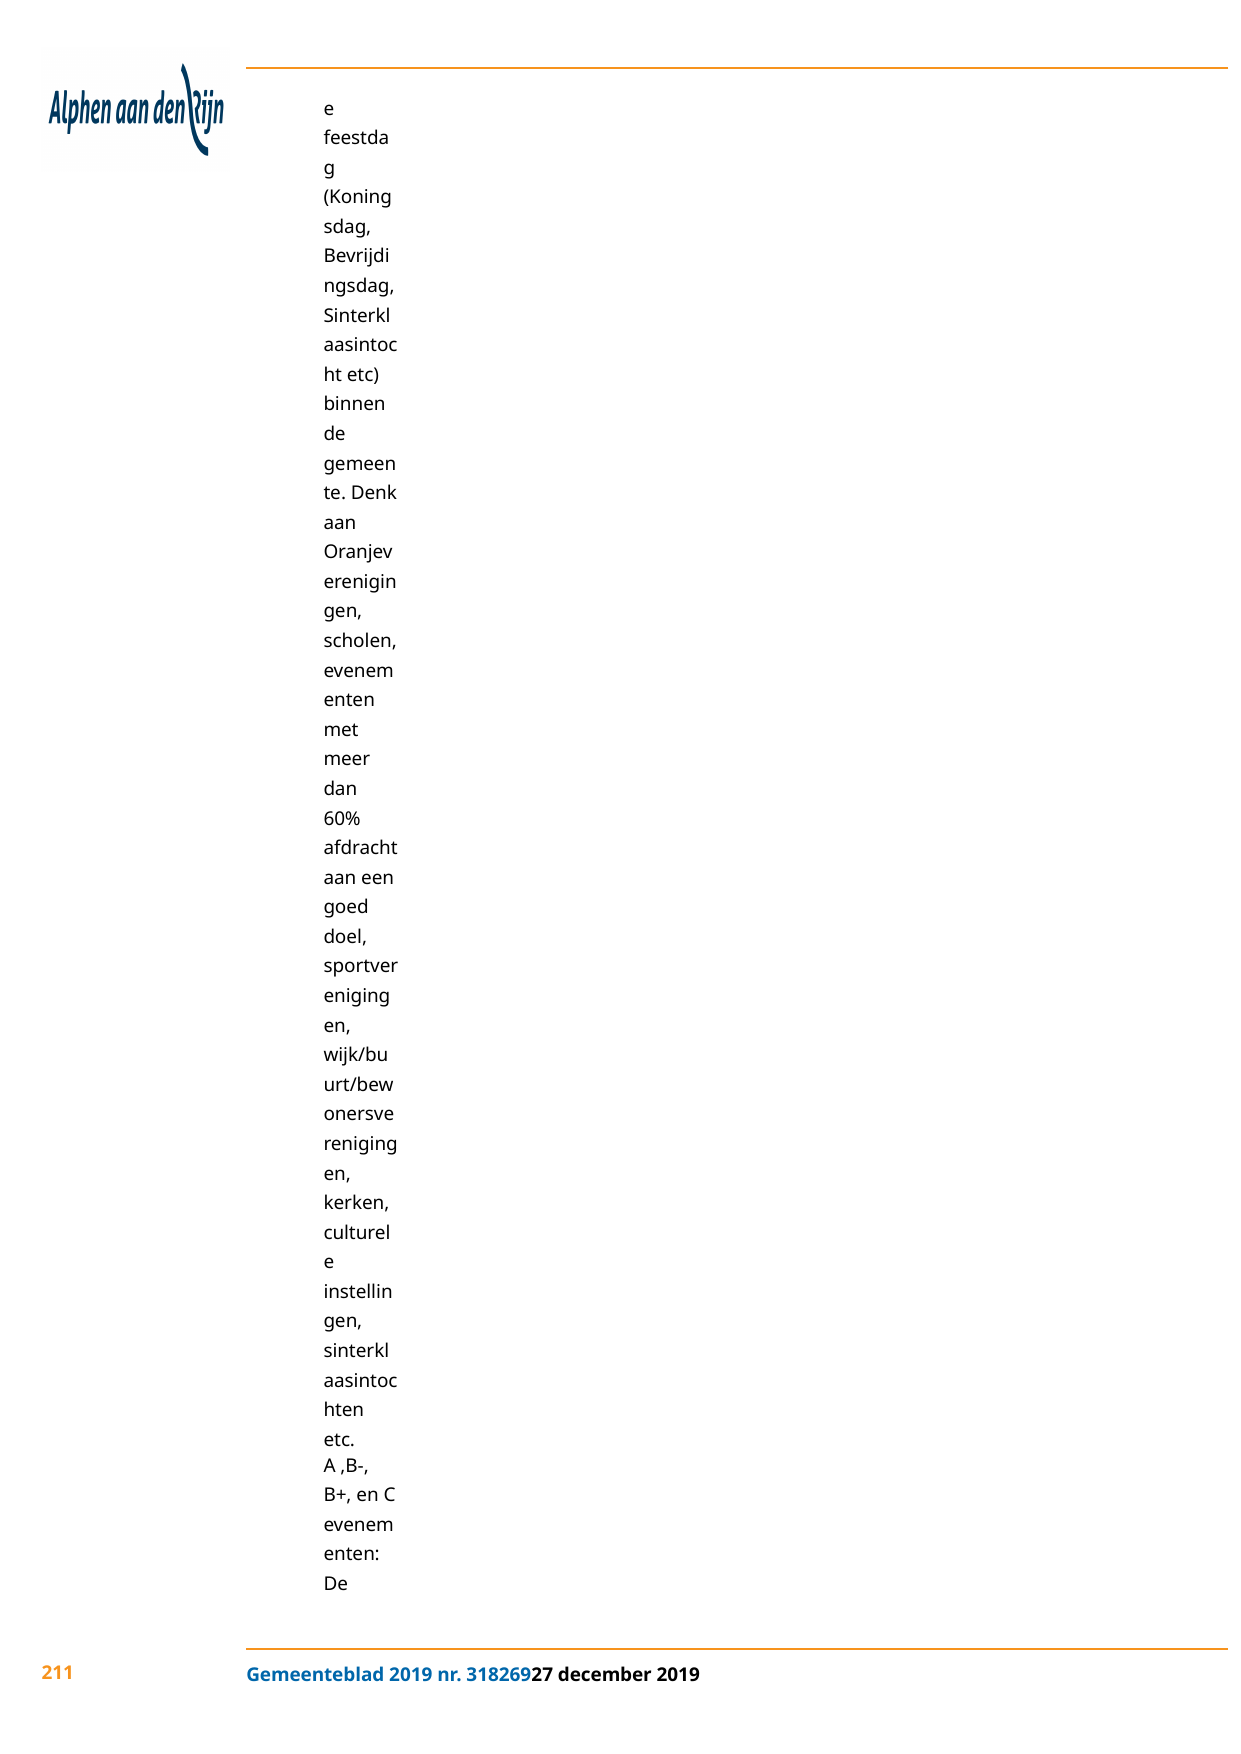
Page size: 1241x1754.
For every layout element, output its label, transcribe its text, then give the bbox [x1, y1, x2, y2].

table_cell [399, 1452, 474, 1596]
table_cell [248, 1452, 323, 1596]
table_cell [474, 1452, 549, 1596]
table_cell [399, 95, 474, 1452]
table_cell A ,B-, B+, en C evenementen: De [323, 1452, 398, 1596]
table_cell [474, 95, 549, 1452]
table_cell e feestdag (Koningsdag, Bevrijdingsdag, Sinterklaasintocht etc) binnen de gemeente. Denk aan Oranjeverenigingen, scholen, evenementen met meer dan 60% afdracht aan een goed doel, sportverenigingen, wijk/buurt/bewonersverenigingen, kerken, culturele instellingen, sinterklaasintochten etc. [323, 95, 398, 1452]
table_cell [248, 95, 323, 1452]
picture [41, 47, 231, 172]
